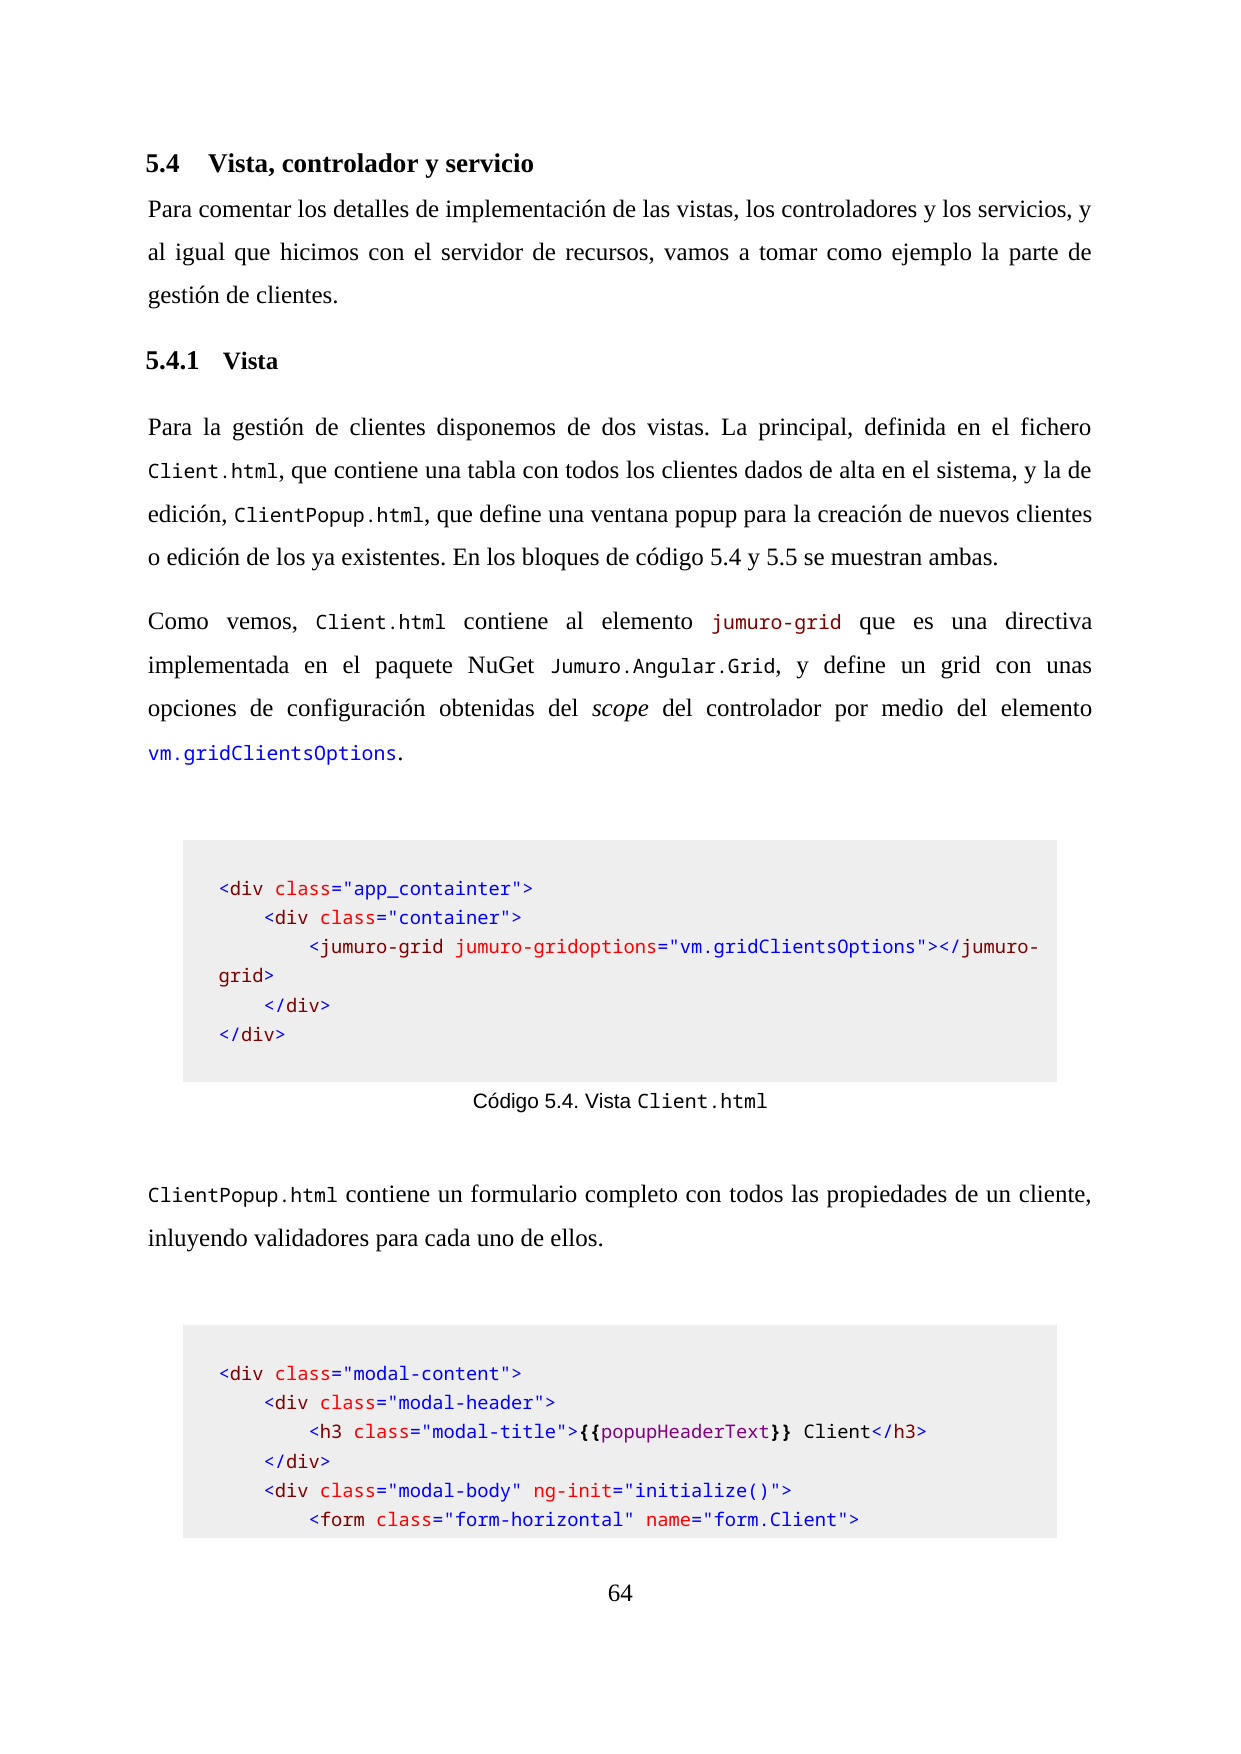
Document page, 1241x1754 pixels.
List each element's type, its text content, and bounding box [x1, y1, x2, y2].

table_cell Código 5.4. Vista Client.html [183, 1082, 1057, 1120]
table_header <div class="app_containter"> <div class="container"> <jumuro-grid jumuro-gridoptions="vm.gridClientsOptions"></jumuro-grid> </div> </div> [183, 840, 1057, 1082]
text Como vemos, Client.html contiene al elemento jumuro-grid que es una directiva implementada en el paquete NuGet Jumuro.Angular.Grid, y define un grid con unas opciones de configuración obtenidas del scope del controlador por medio del elemento vm.gridClientsOptions. [148, 606, 1093, 766]
text ClientPopup.html contiene un formulario completo con todos las propiedades de un cliente, inluyendo validadores para cada uno de ellos. [148, 1179, 1093, 1252]
subtitle Vista, controlador y servicio [139, 148, 1093, 179]
text Para comentar los detalles de implementación de las vistas, los controladores y los servicios, y al igual que hicimos con el servidor de recursos, vamos a tomar como ejemplo la parte de gestión de clientes. [148, 194, 1093, 309]
subtitle Vista [139, 344, 1093, 376]
text Para la gestión de clientes disponemos de dos vistas. La principal, definida en el fichero Client.html, que contiene una tabla con todos los clientes dados de alta en el sistema, y la de edición, ClientPopup.html, que define una ventana popup para la creación de nuevos clientes o edición de los ya existentes. En los bloques de código 5.4 y 5.5 se muestran ambas. [148, 412, 1093, 571]
table_header <div class="modal-content"> <div class="modal-header"> <h3 class="modal-title">{{popupHeaderText}} Client</h3> </div> <div class="modal-body" ng-init="initialize()"> <form class="form-horizontal" name="form.Client"> [183, 1325, 1057, 1538]
